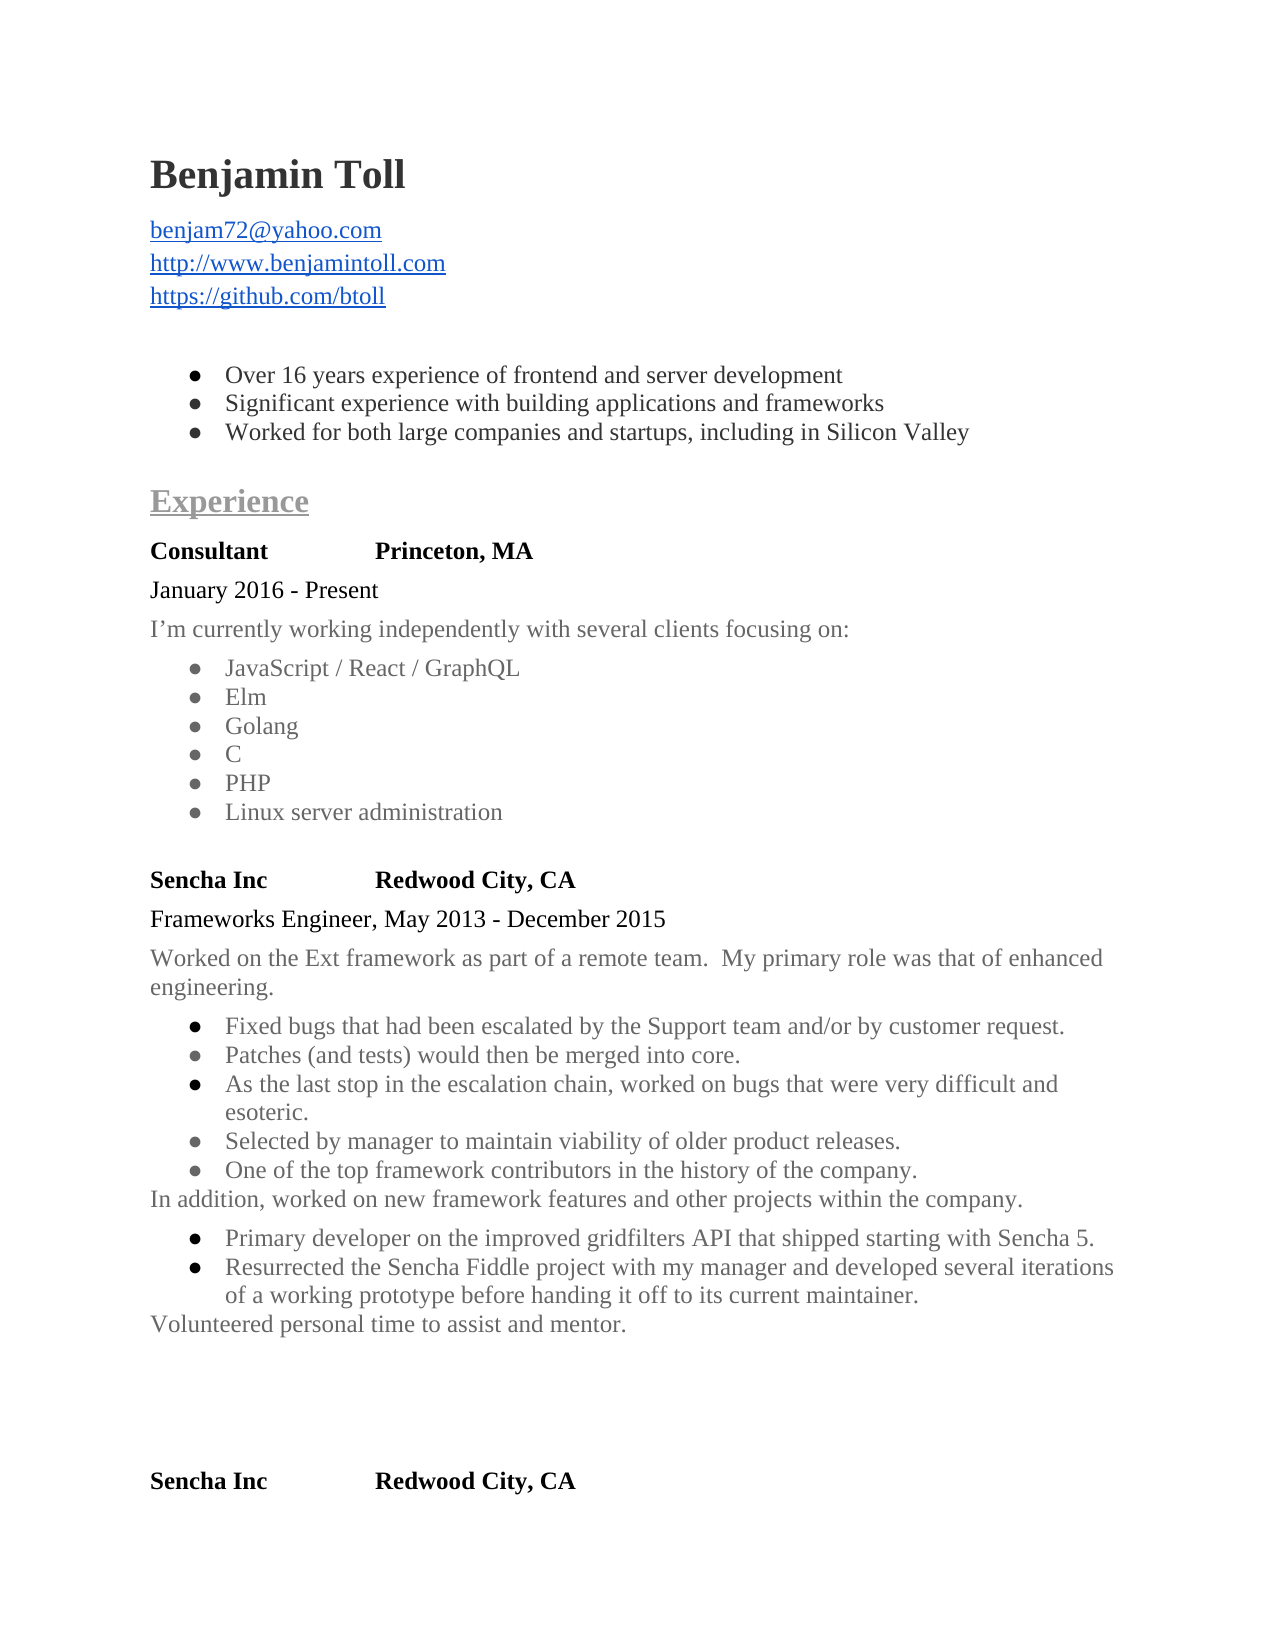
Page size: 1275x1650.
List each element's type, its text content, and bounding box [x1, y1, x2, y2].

list One of the top framework contributors in the history of the company. [187, 1155, 1125, 1184]
text Worked on the Ext framework as part of a remote team. My primary role was that of enhanced engineering. [150, 943, 1125, 1001]
list Significant experience with building applications and frameworks [187, 388, 1125, 417]
list Fixed bugs that had been escalated by the Support team and/or by customer request. [187, 1011, 1125, 1040]
list Primary developer on the improved gridfilters API that shipped starting with Sencha 5. [187, 1223, 1125, 1252]
text Frameworks Engineer, May 2013 - December 2015 [150, 904, 1125, 933]
list Patches (and tests) would then be merged into core. [187, 1040, 1125, 1069]
text http://www.benjamintoll.com [150, 248, 1125, 277]
text Consultant Princeton, MA [150, 536, 1125, 564]
list JavaScript / React / GraphQL [187, 653, 1125, 682]
text Volunteered personal time to assist and mentor. [150, 1309, 1125, 1338]
text Benjamin Toll [150, 150, 1125, 198]
text https://github.com/btoll [150, 281, 1125, 310]
text Experience [150, 481, 1125, 519]
list Golang [187, 711, 1125, 739]
list Selected by manager to maintain viability of older product releases. [187, 1126, 1125, 1155]
text benjam72@yahoo.com [150, 216, 1125, 244]
list PHP [187, 768, 1125, 797]
text In addition, worked on new framework features and other projects within the company. [150, 1184, 1125, 1212]
list Elm [187, 682, 1125, 711]
list Worked for both large companies and startups, including in Silicon Valley [187, 417, 1125, 446]
text Sencha Inc Redwood City, CA [150, 865, 1125, 894]
list Over 16 years experience of frontend and server development [187, 360, 1125, 388]
text January 2016 - Present [150, 575, 1125, 604]
list Linux server administration [187, 797, 1125, 826]
text Sencha Inc Redwood City, CA [150, 1466, 1125, 1494]
text I’m currently working independently with several clients focusing on: [150, 614, 1125, 643]
list C [187, 739, 1125, 768]
list As the last stop in the escalation chain, worked on bugs that were very difficult and esoteric. [187, 1069, 1125, 1126]
list Resurrected the Sencha Fiddle project with my manager and developed several iterations of a working prototype before handing it off to its current maintainer. [187, 1252, 1125, 1309]
